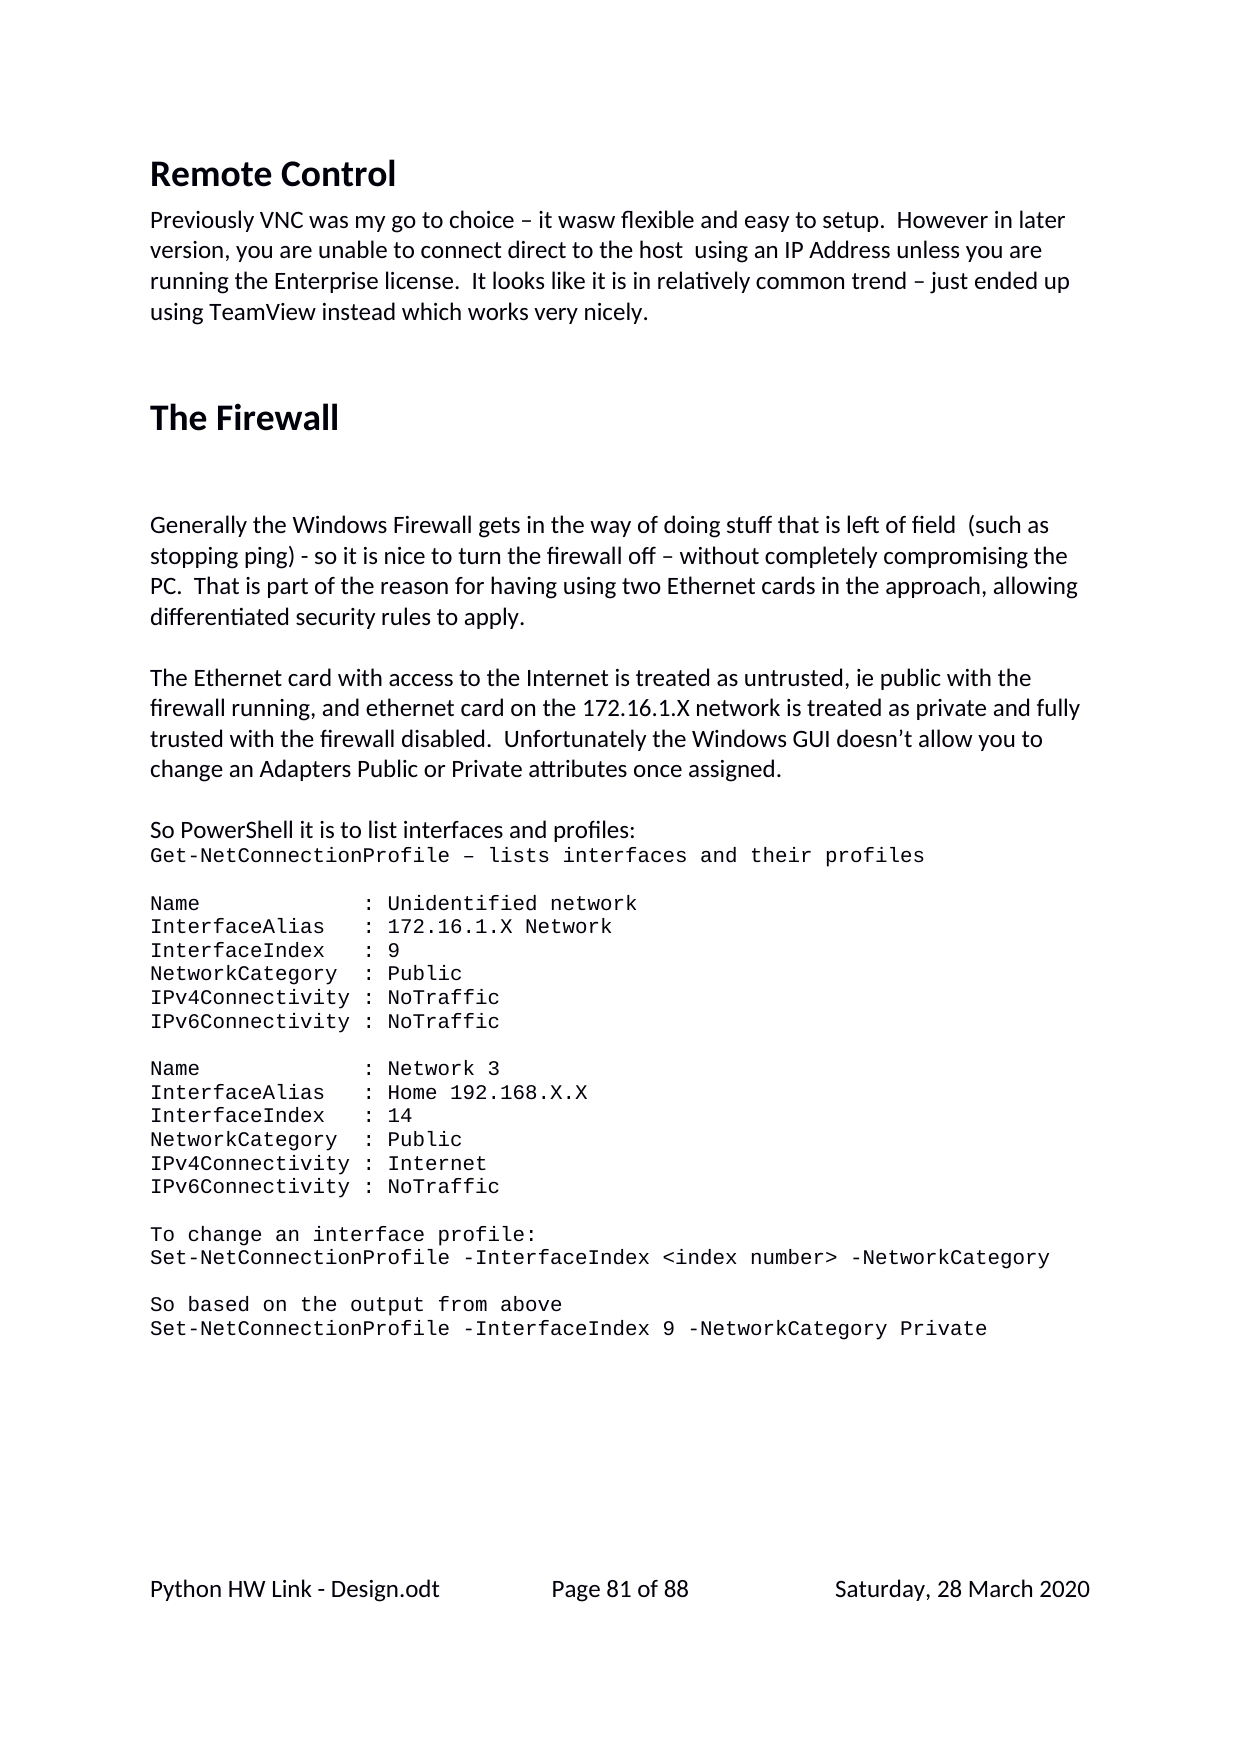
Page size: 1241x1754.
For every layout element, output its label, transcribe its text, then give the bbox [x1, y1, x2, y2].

text IPv6Connectivity : NoTraffic [150, 1176, 1090, 1200]
text IPv4Connectivity : NoTraffic [150, 987, 1090, 1011]
text IPv6Connectivity : NoTraffic [150, 1011, 1090, 1034]
text NetworkCategory : Public [150, 1129, 1090, 1153]
text InterfaceIndex : 9 [150, 940, 1090, 963]
text To change an interface profile: [150, 1223, 1090, 1247]
subtitle Remote Control [150, 150, 1090, 196]
text InterfaceIndex : 14 [150, 1105, 1090, 1129]
text So PowerShell it is to list interfaces and profiles: [150, 815, 1090, 845]
text Set-NetConnectionProfile -InterfaceIndex <index number> -NetworkCategory [150, 1247, 1090, 1271]
text Get-NetConnectionProfile – lists interfaces and their profiles [150, 845, 1090, 869]
text Previously VNC was my go to choice – it wasw flexible and easy to setup. However in later version, you are unable to connect direct to the host using an IP Address unless you are running the Enterprise license. It looks like it is in relatively common trend – just ended up using TeamView instead which works very nicely. [150, 204, 1090, 326]
text Generally the Windows Firewall gets in the way of doing stuff that is left of field (such as stopping ping) - so it is nice to turn the firewall off – without completely compromising the PC. That is part of the reason for having using two Ethernet cards in the approach, allowing differentiated security rules to apply. [150, 509, 1090, 632]
text NetworkCategory : Public [150, 963, 1090, 987]
text Name : Unidentified network [150, 892, 1090, 916]
subtitle The Firewall [150, 394, 1090, 440]
text Name : Network 3 [150, 1058, 1090, 1082]
text Set-NetConnectionProfile -InterfaceIndex 9 -NetworkCategory Private [150, 1318, 1090, 1342]
text IPv4Connectivity : Internet [150, 1153, 1090, 1176]
text InterfaceAlias : Home 192.168.X.X [150, 1082, 1090, 1105]
text So based on the output from above [150, 1294, 1090, 1318]
text The Ethernet card with access to the Internet is treated as untrusted, ie public with the firewall running, and ethernet card on the 172.16.1.X network is treated as private and fully trusted with the firewall disabled. Unfortunately the Windows GUI doesn’t allow you to change an Adapters Public or Private attributes once assigned. [150, 662, 1090, 784]
text InterfaceAlias : 172.16.1.X Network [150, 916, 1090, 940]
